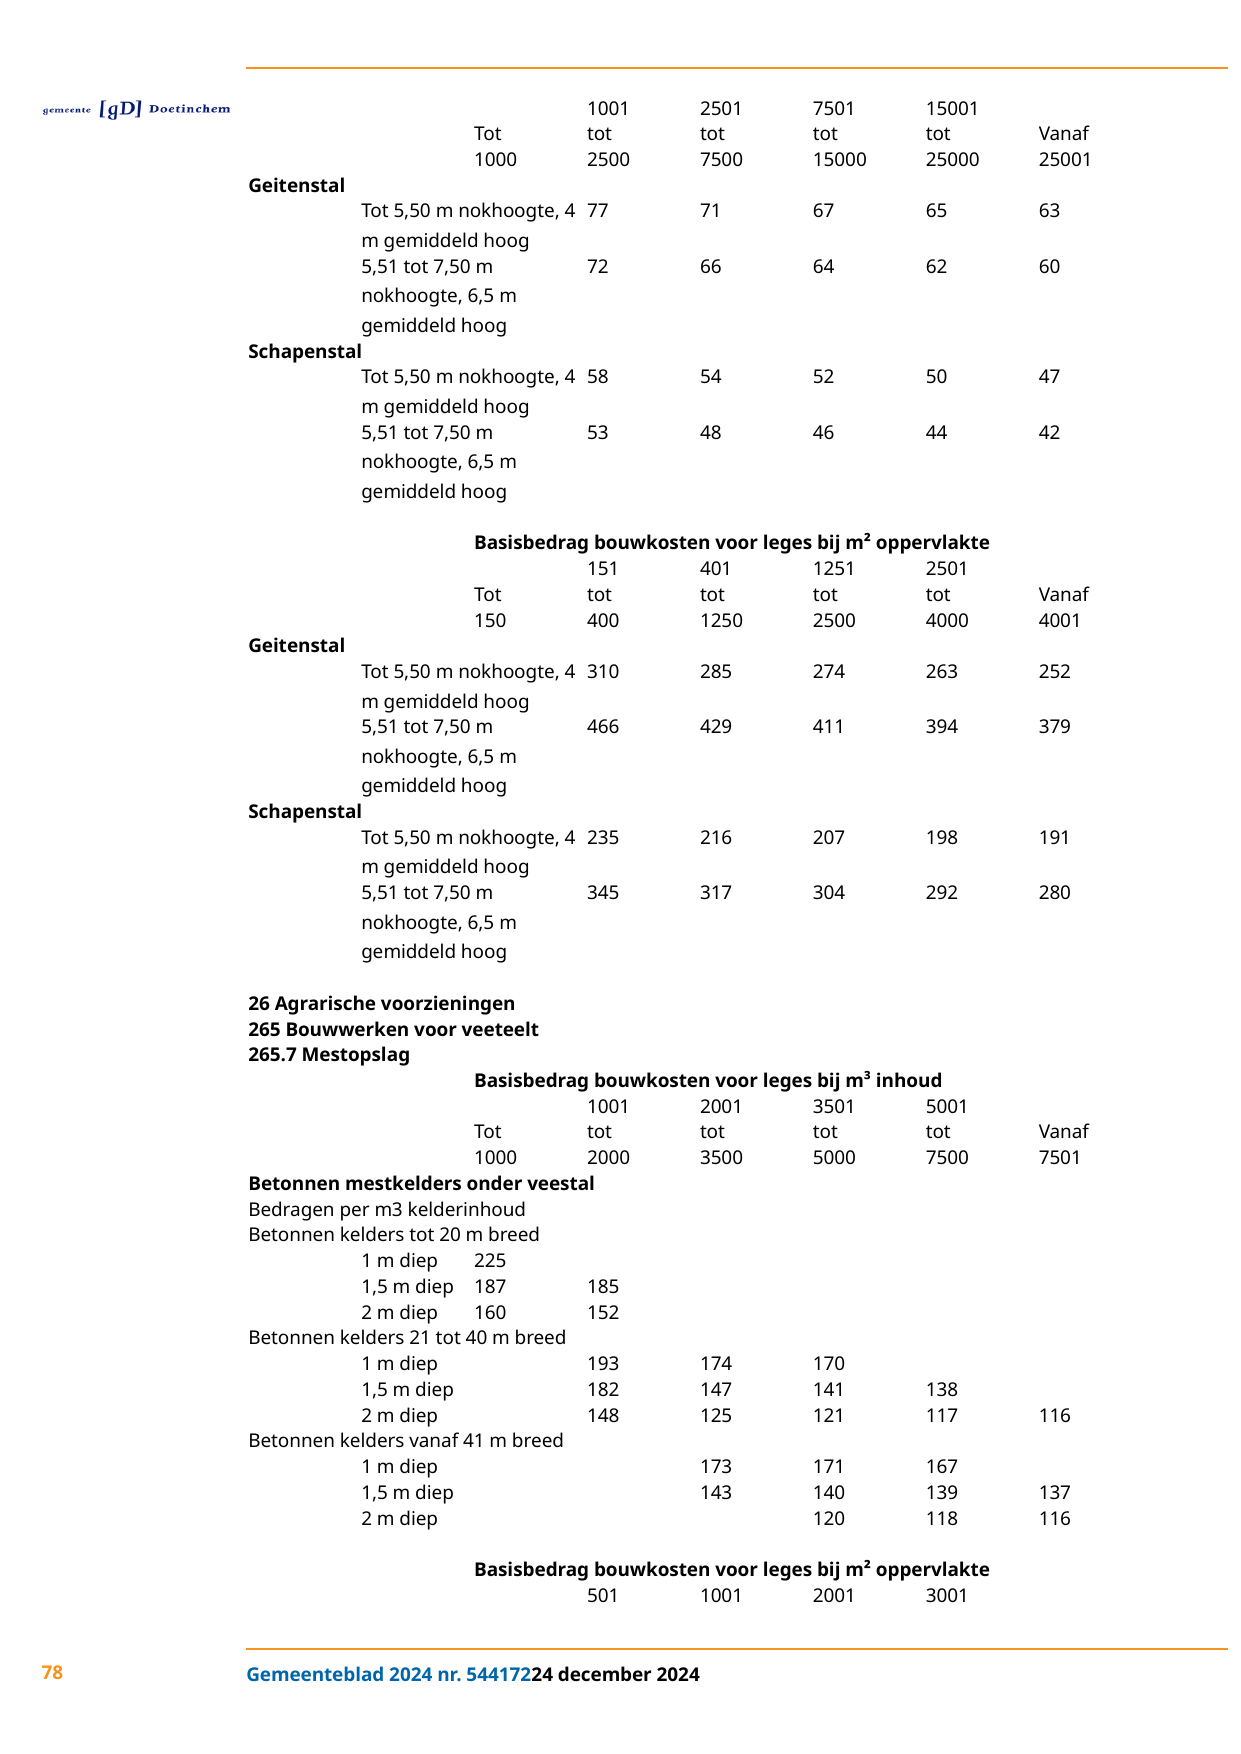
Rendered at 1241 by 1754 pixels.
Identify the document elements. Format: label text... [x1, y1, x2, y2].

table_cell [587, 504, 700, 529]
table_cell [248, 1479, 361, 1505]
table_cell 71 [700, 198, 813, 253]
table_cell [587, 964, 700, 990]
table_cell 7501 [1039, 1145, 1152, 1170]
table_cell 170 [813, 1350, 926, 1376]
table_cell 1 m diep [361, 1453, 474, 1479]
table_cell 66 [700, 253, 813, 338]
table_cell [587, 1248, 700, 1273]
table_cell [361, 1067, 474, 1093]
table_cell [1039, 1067, 1152, 1093]
table_cell 5,51 tot 7,50 m nokhoogte, 6,5 m gemiddeld hoog [361, 419, 587, 504]
table_cell [700, 1222, 813, 1247]
table_cell [926, 633, 1038, 658]
table_cell [700, 990, 813, 1016]
table_cell 263 [926, 658, 1038, 713]
table_cell Basisbedrag bouwkosten voor leges bij m² oppervlakte [474, 1556, 1152, 1582]
table_cell 48 [700, 419, 813, 504]
table_cell [248, 198, 361, 253]
table_cell 54 [700, 364, 813, 419]
table_cell Tot 5,50 m nokhoogte, 4 m gemiddeld hoog [361, 824, 587, 879]
table_cell Geitenstal [248, 633, 474, 658]
table_cell [926, 1042, 1038, 1067]
table_cell 401 [700, 555, 813, 581]
table_cell 5,51 tot 7,50 m nokhoogte, 6,5 m gemiddeld hoog [361, 714, 587, 798]
table_cell [1039, 1273, 1152, 1299]
table_cell 2500 [813, 607, 926, 632]
table_cell 1001 [700, 1582, 813, 1608]
table_cell [813, 1222, 926, 1247]
table_cell [926, 338, 1038, 364]
table_cell [813, 1196, 926, 1222]
table_cell [813, 1530, 926, 1556]
table_cell [474, 555, 587, 581]
table_cell 1001 [587, 95, 700, 121]
table_cell [474, 1402, 587, 1427]
table_cell [1039, 1376, 1152, 1402]
table_cell 187 [474, 1273, 587, 1299]
table_cell Tot 5,50 m nokhoogte, 4 m gemiddeld hoog [361, 658, 587, 713]
table_cell [361, 95, 474, 121]
table_cell [926, 964, 1038, 990]
table_cell [361, 1145, 474, 1170]
table_cell 2001 [700, 1093, 813, 1119]
table_cell 26 Agrarische voorzieningen [248, 990, 587, 1016]
table_cell Vanaf [1039, 581, 1152, 607]
table_cell [248, 419, 361, 504]
table_cell [1039, 1325, 1152, 1350]
table_cell Betonnen kelders tot 20 m breed [248, 1222, 700, 1247]
table_cell [474, 1093, 587, 1119]
table_cell 225 [474, 1248, 587, 1273]
table_cell 429 [700, 714, 813, 798]
table_cell [361, 1582, 474, 1608]
table_cell [248, 1505, 361, 1530]
table_cell [813, 964, 926, 990]
table_cell [700, 799, 813, 824]
table_cell [248, 1299, 361, 1324]
table_cell 1000 [474, 1145, 587, 1170]
table_cell 118 [926, 1505, 1038, 1530]
table_cell Geitenstal [248, 172, 474, 198]
table_cell [1039, 1530, 1152, 1556]
table_cell [1039, 95, 1152, 121]
table_cell tot [587, 121, 700, 146]
table_cell [248, 1067, 361, 1093]
table_cell [813, 633, 926, 658]
table_cell [926, 1299, 1038, 1324]
table_cell [361, 530, 474, 555]
table_cell 2501 [700, 95, 813, 121]
table_cell [926, 1196, 1038, 1222]
table_cell [474, 1042, 587, 1067]
table_cell Betonnen mestkelders onder veestal [248, 1170, 700, 1196]
table_cell tot [926, 1119, 1038, 1144]
table_cell 2 m diep [361, 1505, 474, 1530]
table_cell [813, 1248, 926, 1273]
table_cell 63 [1039, 198, 1152, 253]
table_cell [361, 1556, 474, 1582]
table_cell [361, 555, 474, 581]
table_cell [926, 1325, 1038, 1350]
table_cell [1039, 172, 1152, 198]
table_cell [926, 1248, 1038, 1273]
table_cell [813, 1299, 926, 1324]
table_cell 252 [1039, 658, 1152, 713]
table_cell 1250 [700, 607, 813, 632]
table_cell 304 [813, 880, 926, 964]
table_cell 152 [587, 1299, 700, 1324]
table_cell 292 [926, 880, 1038, 964]
table_cell 3500 [700, 1145, 813, 1170]
table_cell [248, 530, 361, 555]
table_cell [926, 1016, 1038, 1042]
table_cell 5001 [926, 1093, 1038, 1119]
table_cell [361, 1530, 474, 1556]
table_cell [700, 1530, 813, 1556]
table_cell 148 [587, 1402, 700, 1427]
table_cell tot [700, 1119, 813, 1144]
table_cell [248, 504, 361, 529]
table_cell [361, 581, 474, 607]
table_cell [474, 1505, 587, 1530]
table_cell 5000 [813, 1145, 926, 1170]
table_cell [474, 172, 587, 198]
table_cell [926, 1428, 1038, 1453]
table_cell tot [700, 121, 813, 146]
table_cell 2001 [813, 1582, 926, 1608]
table_cell 147 [700, 1376, 813, 1402]
table_cell [813, 1042, 926, 1067]
table_cell 116 [1039, 1402, 1152, 1427]
table_cell [813, 1016, 926, 1042]
table_cell 72 [587, 253, 700, 338]
table_cell tot [700, 581, 813, 607]
table_cell 42 [1039, 419, 1152, 504]
table_cell 160 [474, 1299, 587, 1324]
table_cell [248, 1093, 361, 1119]
table_cell 411 [813, 714, 926, 798]
table_cell [700, 1248, 813, 1273]
table_cell [1039, 1093, 1152, 1119]
table_cell Vanaf [1039, 121, 1152, 146]
table_cell 1,5 m diep [361, 1273, 474, 1299]
table_cell 58 [587, 364, 700, 419]
table_cell 466 [587, 714, 700, 798]
table_cell 198 [926, 824, 1038, 879]
table_cell 120 [813, 1505, 926, 1530]
table_cell [813, 990, 926, 1016]
table_cell [248, 607, 361, 632]
table_cell 185 [587, 1273, 700, 1299]
table_cell [926, 1222, 1038, 1247]
table_cell [700, 1016, 813, 1042]
table_cell 280 [1039, 880, 1152, 964]
table_cell [587, 1530, 700, 1556]
table_cell [700, 1042, 813, 1067]
table_cell 25001 [1039, 146, 1152, 172]
table_cell [361, 1093, 474, 1119]
table_cell [1039, 1453, 1152, 1479]
table_cell [700, 1299, 813, 1324]
table_cell 274 [813, 658, 926, 713]
table_cell 139 [926, 1479, 1038, 1505]
table_cell 143 [700, 1479, 813, 1505]
table_cell [248, 1145, 361, 1170]
table_cell 15000 [813, 146, 926, 172]
table_cell [474, 1453, 587, 1479]
table_cell 141 [813, 1376, 926, 1402]
table_cell [587, 1479, 700, 1505]
table_cell [248, 253, 361, 338]
table_cell Schapenstal [248, 338, 474, 364]
table_cell [248, 1376, 361, 1402]
table_cell 167 [926, 1453, 1038, 1479]
table_cell 67 [813, 198, 926, 253]
table_cell tot [813, 121, 926, 146]
table_cell 2 m diep [361, 1402, 474, 1427]
table_cell 193 [587, 1350, 700, 1376]
table_cell [248, 714, 361, 798]
table_cell [1039, 504, 1152, 529]
table_cell [700, 1273, 813, 1299]
table_cell Betonnen kelders vanaf 41 m breed [248, 1428, 700, 1453]
table_cell 191 [1039, 824, 1152, 879]
table_cell 400 [587, 607, 700, 632]
table_cell [813, 1170, 926, 1196]
table_cell 2501 [926, 555, 1038, 581]
table_cell 285 [700, 658, 813, 713]
table_cell 1000 [474, 146, 587, 172]
table_cell 47 [1039, 364, 1152, 419]
table_cell [474, 964, 587, 990]
table_cell 150 [474, 607, 587, 632]
table_cell 216 [700, 824, 813, 879]
table_cell [361, 1119, 474, 1144]
table_cell tot [926, 121, 1038, 146]
table_cell 137 [1039, 1479, 1152, 1505]
table_cell [361, 121, 474, 146]
table_cell Tot [474, 581, 587, 607]
table_cell 379 [1039, 714, 1152, 798]
table_cell 65 [926, 198, 1038, 253]
table_cell [700, 338, 813, 364]
table_cell [1039, 1350, 1152, 1376]
table_cell 2000 [587, 1145, 700, 1170]
table_cell [248, 1273, 361, 1299]
table_cell tot [926, 581, 1038, 607]
table_cell [700, 172, 813, 198]
table_cell 1251 [813, 555, 926, 581]
table_cell [587, 799, 700, 824]
table_cell [248, 146, 361, 172]
table_cell 1 m diep [361, 1248, 474, 1273]
table_cell [926, 1273, 1038, 1299]
table_cell Tot [474, 1119, 587, 1144]
table_cell 117 [926, 1402, 1038, 1427]
table_cell [248, 555, 361, 581]
table_cell Schapenstal [248, 799, 474, 824]
table_cell [700, 633, 813, 658]
table_cell [926, 1170, 1038, 1196]
table_cell 310 [587, 658, 700, 713]
table_cell [1039, 1042, 1152, 1067]
table_cell 64 [813, 253, 926, 338]
table_cell Tot [474, 121, 587, 146]
table_cell [474, 95, 587, 121]
table_cell [1039, 338, 1152, 364]
table_cell 265.7 Mestopslag [248, 1042, 474, 1067]
table_cell 1 m diep [361, 1350, 474, 1376]
table_cell 138 [926, 1376, 1038, 1402]
table_cell [700, 964, 813, 990]
table_cell [1039, 1016, 1152, 1042]
table_cell 2 m diep [361, 1299, 474, 1324]
table_cell [813, 172, 926, 198]
table_cell 77 [587, 198, 700, 253]
table_cell [1039, 990, 1152, 1016]
table_cell [248, 1402, 361, 1427]
table_cell 394 [926, 714, 1038, 798]
table_cell 15001 [926, 95, 1038, 121]
table_cell [474, 1582, 587, 1608]
table_cell 2500 [587, 146, 700, 172]
table_cell tot [813, 581, 926, 607]
table_cell [813, 504, 926, 529]
table_cell 171 [813, 1453, 926, 1479]
table_cell [248, 581, 361, 607]
table_cell 5,51 tot 7,50 m nokhoogte, 6,5 m gemiddeld hoog [361, 253, 587, 338]
table_cell 265 Bouwwerken voor veeteelt [248, 1016, 700, 1042]
table_cell [248, 1556, 361, 1582]
table_cell [361, 964, 474, 990]
table_cell 1,5 m diep [361, 1479, 587, 1505]
table_cell [587, 633, 700, 658]
table_cell [587, 338, 700, 364]
table_cell Basisbedrag bouwkosten voor leges bij m² oppervlakte [474, 530, 1152, 555]
table_cell 121 [813, 1402, 926, 1427]
table_cell [700, 1170, 813, 1196]
table_cell 125 [700, 1402, 813, 1427]
table_cell tot [587, 1119, 700, 1144]
table_cell Bedragen per m3 kelderinhoud [248, 1196, 700, 1222]
table_cell 7500 [700, 146, 813, 172]
table_cell [587, 1505, 700, 1530]
table_cell 345 [587, 880, 700, 964]
table_cell [813, 1325, 926, 1350]
table_cell [474, 1350, 587, 1376]
table_cell [587, 990, 700, 1016]
table_cell 1001 [587, 1093, 700, 1119]
table_cell [248, 1248, 361, 1273]
table_cell [813, 1273, 926, 1299]
table_cell [248, 964, 361, 990]
table_cell [926, 1530, 1038, 1556]
table_cell 25000 [926, 146, 1038, 172]
table_cell [248, 880, 361, 964]
table_cell [1039, 799, 1152, 824]
table_cell tot [813, 1119, 926, 1144]
table_cell [587, 172, 700, 198]
table_cell 62 [926, 253, 1038, 338]
table_cell [587, 1042, 700, 1067]
table_cell [248, 1119, 361, 1144]
table_cell 5,51 tot 7,50 m nokhoogte, 6,5 m gemiddeld hoog [361, 880, 587, 964]
table_cell Tot 5,50 m nokhoogte, 4 m gemiddeld hoog [361, 364, 587, 419]
table_cell Vanaf [1039, 1119, 1152, 1144]
table_cell 7500 [926, 1145, 1038, 1170]
table_cell 4000 [926, 607, 1038, 632]
table_cell [248, 824, 361, 879]
table_cell 151 [587, 555, 700, 581]
table_cell 60 [1039, 253, 1152, 338]
table_cell [700, 504, 813, 529]
table_cell [813, 799, 926, 824]
table_cell [474, 338, 587, 364]
table_cell [1039, 1248, 1152, 1273]
picture [41, 47, 231, 172]
table_cell [1039, 1196, 1152, 1222]
table_cell [700, 1505, 813, 1530]
table_cell [248, 95, 361, 121]
table_cell 53 [587, 419, 700, 504]
table_cell [248, 364, 361, 419]
table_cell 3501 [813, 1093, 926, 1119]
table_cell [248, 658, 361, 713]
table_cell 173 [700, 1453, 813, 1479]
table_cell Betonnen kelders 21 tot 40 m breed [248, 1325, 700, 1350]
table_cell [361, 146, 474, 172]
table_cell 4001 [1039, 607, 1152, 632]
table_cell [248, 121, 361, 146]
table_cell [926, 172, 1038, 198]
table_cell 317 [700, 880, 813, 964]
table_cell [248, 1582, 361, 1608]
table_cell Basisbedrag bouwkosten voor leges bij m³ inhoud [474, 1067, 1038, 1093]
table_cell [248, 1530, 361, 1556]
table_cell [1039, 964, 1152, 990]
table_cell 207 [813, 824, 926, 879]
table_cell tot [587, 581, 700, 607]
table_cell [474, 1530, 587, 1556]
table_cell [700, 1325, 813, 1350]
table_cell 182 [587, 1376, 700, 1402]
table_cell [1039, 1299, 1152, 1324]
table_cell [813, 338, 926, 364]
table_cell [587, 1453, 700, 1479]
table_cell 1,5 m diep [361, 1376, 587, 1402]
table_cell [926, 799, 1038, 824]
table_cell [1039, 633, 1152, 658]
table_cell 50 [926, 364, 1038, 419]
table_cell [813, 1428, 926, 1453]
table_cell [700, 1428, 813, 1453]
table_cell [248, 1350, 361, 1376]
table_cell [248, 1453, 361, 1479]
table_cell [361, 504, 474, 529]
table_cell Tot 5,50 m nokhoogte, 4 m gemiddeld hoog [361, 198, 587, 253]
table_cell [926, 990, 1038, 1016]
table_cell 140 [813, 1479, 926, 1505]
table_cell 501 [587, 1582, 700, 1608]
table_cell 174 [700, 1350, 813, 1376]
table_cell 46 [813, 419, 926, 504]
table_cell [1039, 1222, 1152, 1247]
table_cell 52 [813, 364, 926, 419]
table_cell 7501 [813, 95, 926, 121]
table_cell [700, 1196, 813, 1222]
table_cell [474, 799, 587, 824]
table_cell [474, 504, 587, 529]
table_cell [1039, 1428, 1152, 1453]
table_cell [926, 1350, 1038, 1376]
table_cell [1039, 1582, 1152, 1608]
table_cell [1039, 555, 1152, 581]
table_cell [1039, 1170, 1152, 1196]
table_cell 3001 [926, 1582, 1038, 1608]
table_cell [926, 504, 1038, 529]
table_cell [361, 607, 474, 632]
table_cell 116 [1039, 1505, 1152, 1530]
table_cell 44 [926, 419, 1038, 504]
table_cell 235 [587, 824, 700, 879]
table_cell [474, 633, 587, 658]
